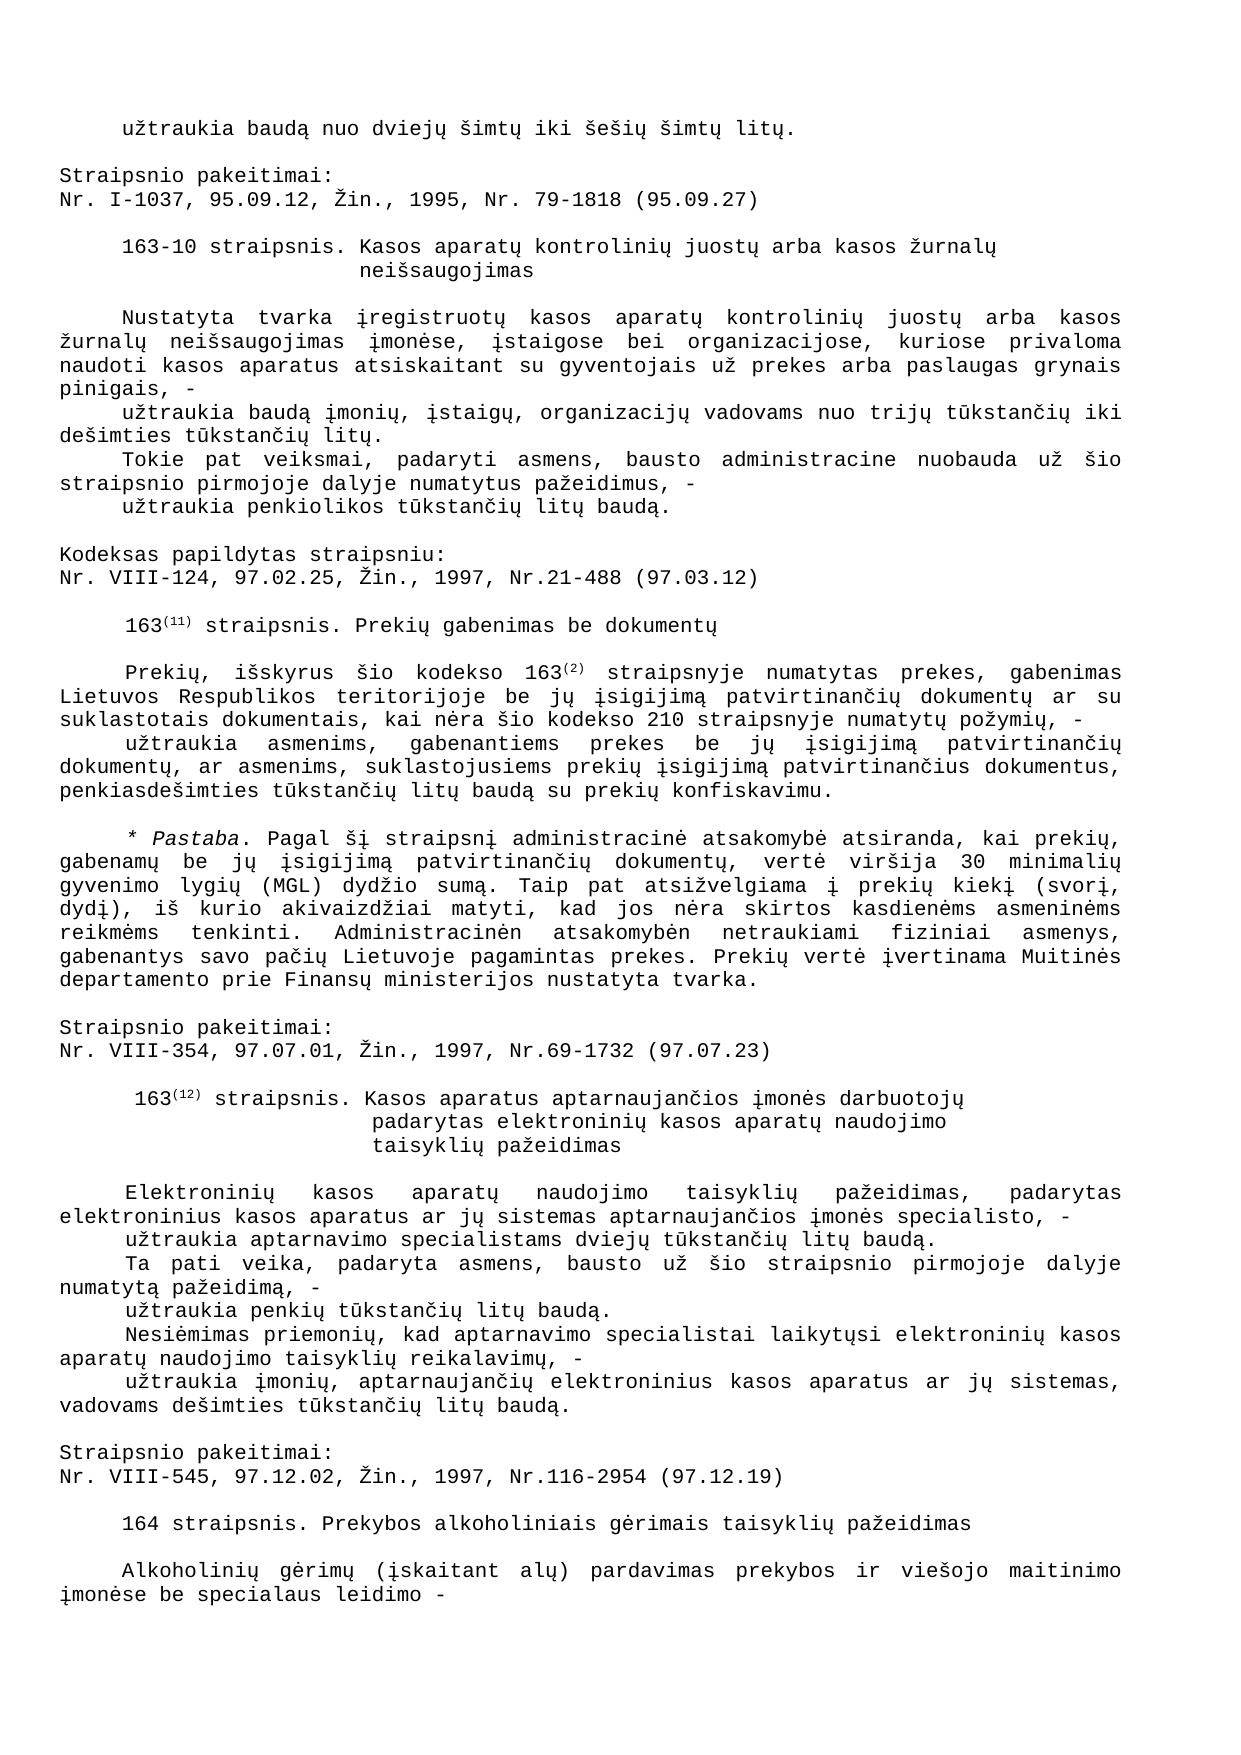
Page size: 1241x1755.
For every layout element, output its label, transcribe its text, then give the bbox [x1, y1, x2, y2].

text Elektroninių kasos aparatų naudojimo taisyklių pažeidimas, padarytas elektroninius kasos aparatus ar jų sistemas aptarnaujančios įmonės specialisto, - [59, 1182, 1122, 1229]
text užtraukia baudą įmonių, įstaigų, organizacijų vadovams nuo trijų tūkstančių iki dešimties tūkstančių litų. [59, 402, 1122, 449]
text užtraukia įmonių, aptarnaujančių elektroninius kasos aparatus ar jų sistemas, vadovams dešimties tūkstančių litų baudą. [59, 1371, 1122, 1419]
text Alkoholinių gėrimų (įskaitant alų) pardavimas prekybos ir viešojo maitinimo įmonėse be specialaus leidimo - [59, 1561, 1122, 1608]
text Kodeksas papildytas straipsniu: [59, 544, 1122, 567]
text 163(11) straipsnis. Prekių gabenimas be dokumentų [59, 615, 1122, 638]
text neišsaugojimas [59, 260, 1122, 284]
text užtraukia penkiolikos tūkstančių litų baudą. [59, 496, 1122, 520]
text užtraukia asmenims, gabenantiems prekes be jų įsigijimą patvirtinančių dokumentų, ar asmenims, suklastojusiems prekių įsigijimą patvirtinančius dokumentus, penkiasdešimties tūkstančių litų baudą su prekių konfiskavimu. [59, 733, 1122, 804]
text užtraukia aptarnavimo specialistams dviejų tūkstančių litų baudą. [59, 1229, 1122, 1253]
text Ta pati veika, padaryta asmens, bausto už šio straipsnio pirmojoje dalyje numatytą pažeidimą, - [59, 1253, 1122, 1300]
text 164 straipsnis. Prekybos alkoholiniais gėrimais taisyklių pažeidimas [59, 1513, 1122, 1537]
text Straipsnio pakeitimai: [59, 1442, 1122, 1466]
text padarytas elektroninių kasos aparatų naudojimo [134, 1111, 1122, 1135]
text Straipsnio pakeitimai: [59, 165, 1122, 189]
text taisyklių pažeidimas [134, 1135, 1122, 1158]
text užtraukia baudą nuo dviejų šimtų iki šešių šimtų litų. [59, 118, 1122, 142]
text Nr. VIII-545, 97.12.02, Žin., 1997, Nr.116-2954 (97.12.19) [59, 1466, 1122, 1489]
text 163-10 straipsnis. Kasos aparatų kontrolinių juostų arba kasos žurnalų [59, 236, 1122, 260]
text Nr. VIII-354, 97.07.01, Žin., 1997, Nr.69-1732 (97.07.23) [59, 1040, 1122, 1064]
text Nustatyta tvarka įregistruotų kasos aparatų kontrolinių juostų arba kasos žurnalų neišsaugojimas įmonėse, įstaigose bei organizacijose, kuriose privaloma naudoti kasos aparatus atsiskaitant su gyventojais už prekes arba paslaugas grynais pinigais, - [59, 307, 1122, 402]
text užtraukia penkių tūkstančių litų baudą. [59, 1300, 1122, 1324]
text Nr. VIII-124, 97.02.25, Žin., 1997, Nr.21-488 (97.03.12) [59, 567, 1122, 591]
text Nesiėmimas priemonių, kad aptarnavimo specialistai laikytųsi elektroninių kasos aparatų naudojimo taisyklių reikalavimų, - [59, 1324, 1122, 1371]
text Nr. I-1037, 95.09.12, Žin., 1995, Nr. 79-1818 (95.09.27) [59, 189, 1122, 213]
text Straipsnio pakeitimai: [59, 1017, 1122, 1040]
text Prekių, išskyrus šio kodekso 163(2) straipsnyje numatytas prekes, gabenimas Lietuvos Respublikos teritorijoje be jų įsigijimą patvirtinančių dokumentų ar su suklastotais dokumentais, kai nėra šio kodekso 210 straipsnyje numatytų požymių, - [59, 662, 1122, 733]
text * Pastaba. Pagal šį straipsnį administracinė atsakomybė atsiranda, kai prekių, gabenamų be jų įsigijimą patvirtinančių dokumentų, vertė viršija 30 minimalių gyvenimo lygių (MGL) dydžio sumą. Taip pat atsižvelgiama į prekių kiekį (svorį, dydį), iš kurio akivaizdžiai matyti, kad jos nėra skirtos kasdienėms asmeninėms reikmėms tenkinti. Administracinėn atsakomybėn netraukiami fiziniai asmenys, gabenantys savo pačių Lietuvoje pagamintas prekes. Prekių vertė įvertinama Muitinės departamento prie Finansų ministerijos nustatyta tvarka. [59, 827, 1122, 993]
text Tokie pat veiksmai, padaryti asmens, bausto administracine nuobauda už šio straipsnio pirmojoje dalyje numatytus pažeidimus, - [59, 449, 1122, 496]
text 163(12) straipsnis. Kasos aparatus aptarnaujančios įmonės darbuotojų [134, 1088, 1122, 1111]
